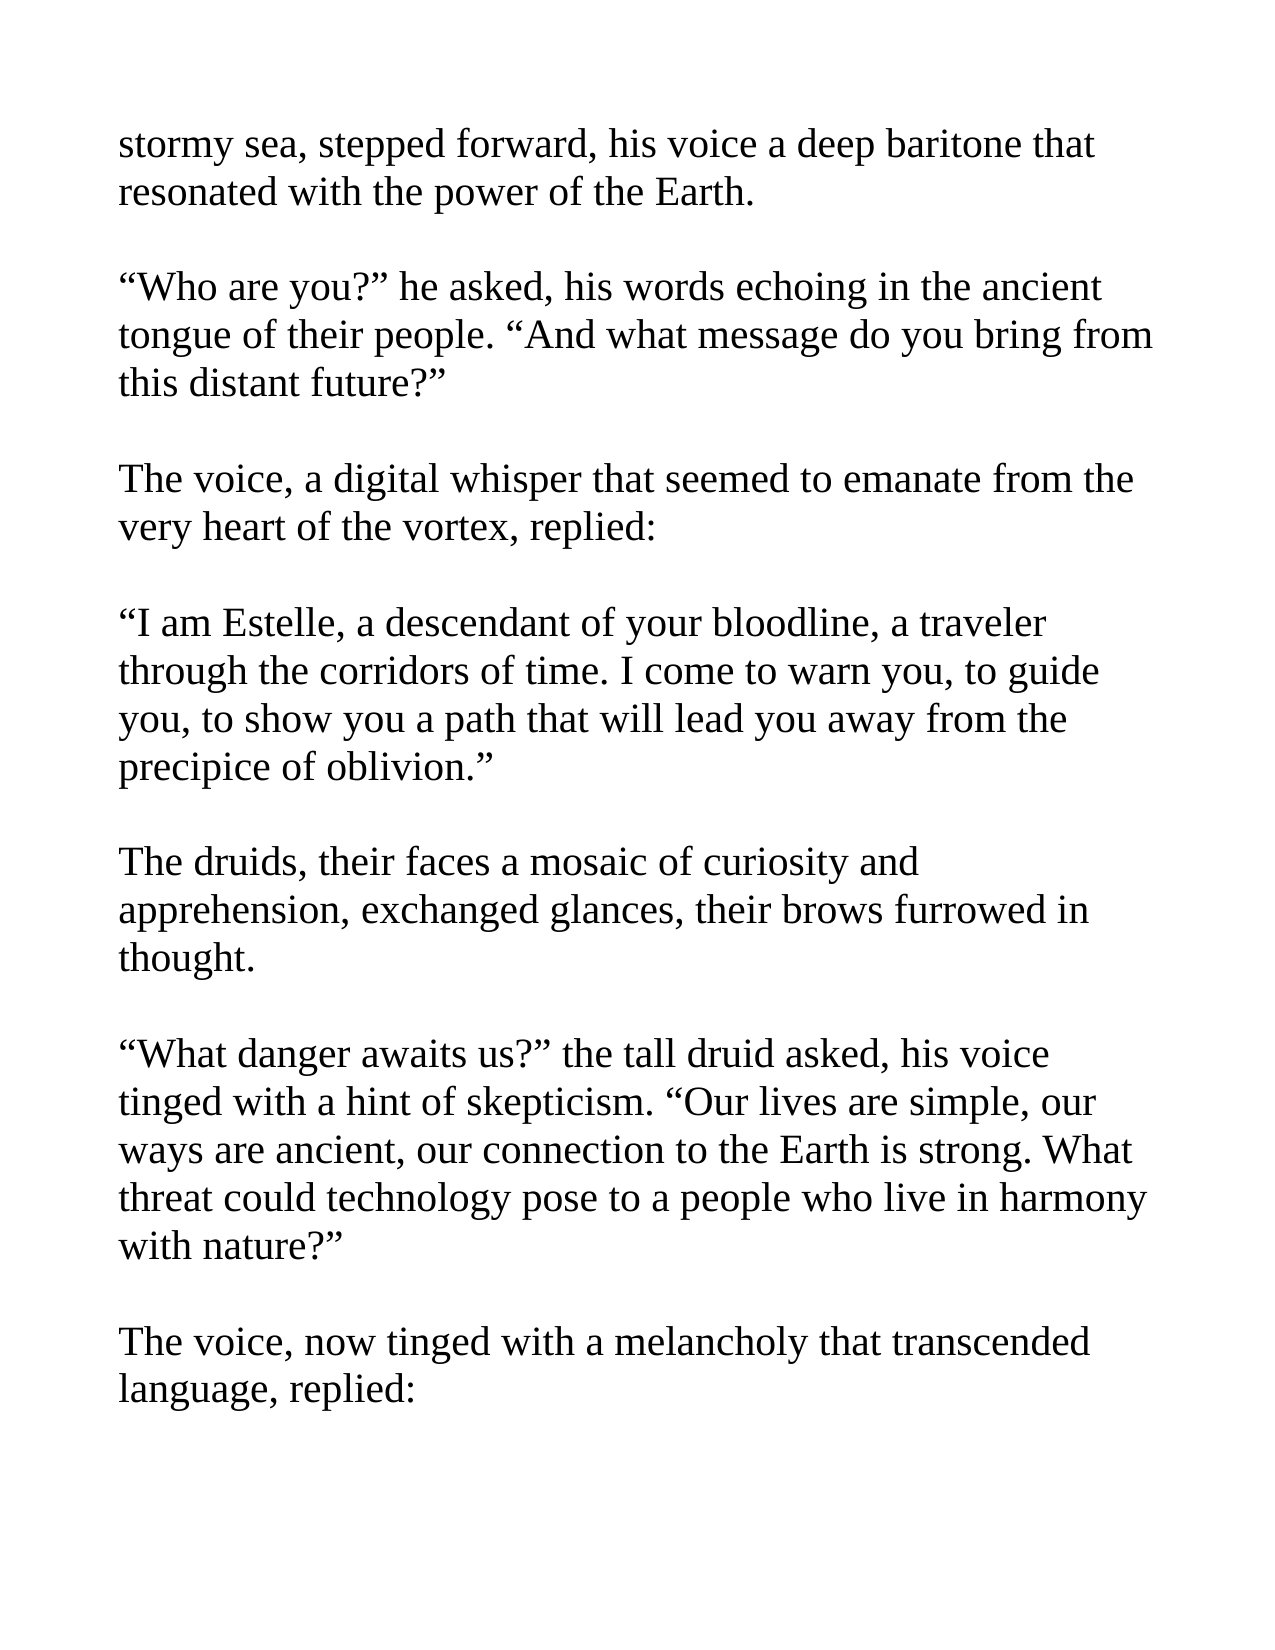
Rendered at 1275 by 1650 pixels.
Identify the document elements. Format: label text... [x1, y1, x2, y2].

text “I am Estelle, a descendant of your bloodline, a traveler through the corridors of time. I come to warn you, to guide you, to show you a path that will lead you away from the precipice of oblivion.” [118, 597, 1157, 789]
text The voice, a digital whisper that seemed to emanate from the very heart of the vortex, replied: [118, 453, 1157, 549]
text stormy sea, stepped forward, his voice a deep baritone that resonated with the power of the Earth. [118, 118, 1157, 214]
text “Who are you?” he asked, his words echoing in the ancient tongue of their people. “And what message do you bring from this distant future?” [118, 262, 1157, 406]
text “What danger awaits us?” the tall druid asked, his voice tinged with a hint of skepticism. “Our lives are simple, our ways are ancient, our connection to the Earth is strong. What threat could technology pose to a people who live in harmony with nature?” [118, 1028, 1157, 1268]
text The druids, their faces a mosaic of curiosity and apprehension, exchanged glances, their brows furrowed in thought. [118, 837, 1157, 981]
text The voice, now tinged with a melancholy that transcended language, replied: [118, 1316, 1157, 1412]
